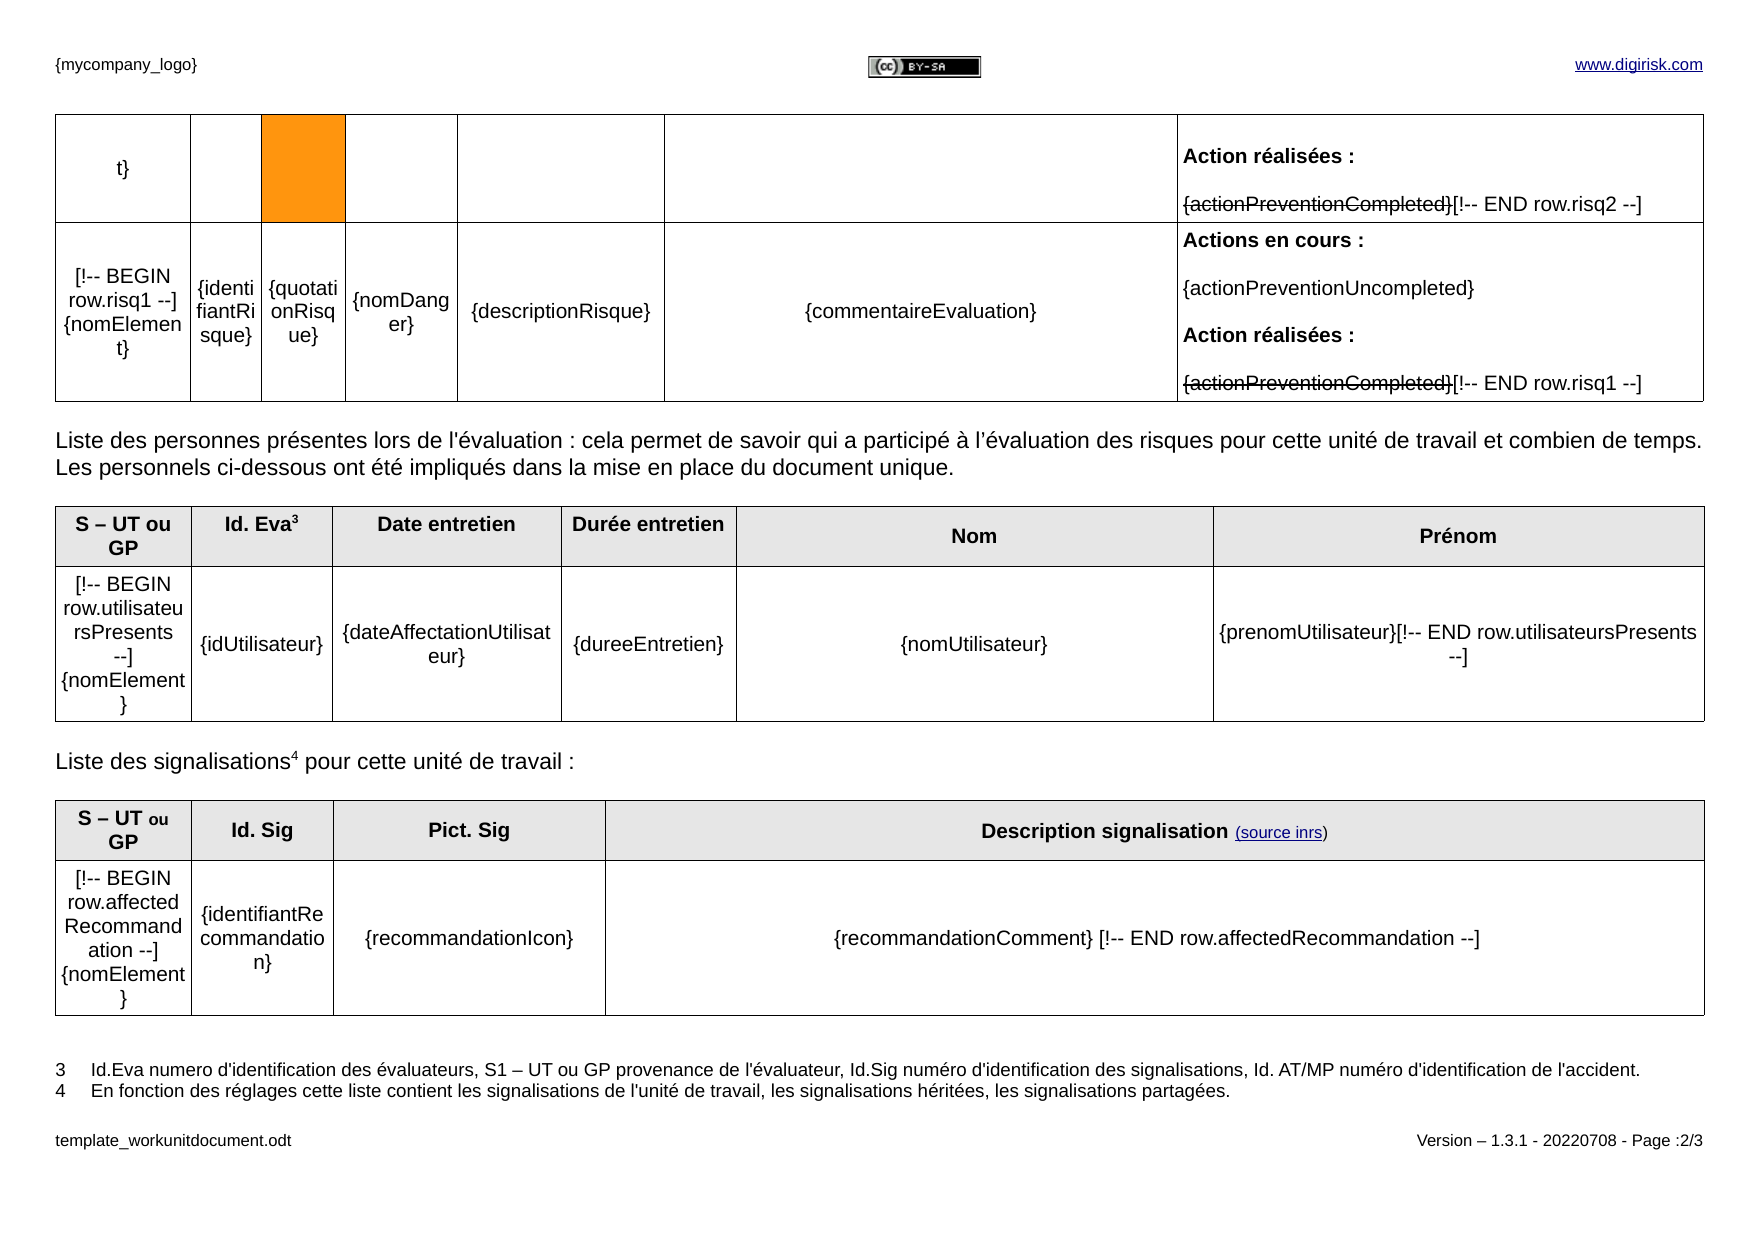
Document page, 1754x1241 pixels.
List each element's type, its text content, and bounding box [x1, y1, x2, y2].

table_cell [!-- BEGIN row.risq1 --]{nomElement} [56, 223, 190, 401]
table_header S – UT ou GP [56, 507, 191, 566]
table_header Pict. Sig [334, 801, 605, 860]
table_cell {recommandationIcon} [334, 861, 605, 1015]
table_cell [262, 115, 345, 222]
table_cell [191, 115, 261, 222]
table_header Id. Eva [192, 507, 332, 566]
table_header S – UT ou GP [56, 801, 191, 860]
table_cell {commentaireEvaluation} [665, 223, 1177, 401]
table_header Description signalisation (source inrs) [606, 801, 1704, 860]
table_cell [!-- BEGIN row.utilisateursPresents --]{nomElement} [56, 567, 191, 721]
table_header Prénom [1214, 507, 1704, 566]
picture [868, 56, 982, 78]
table_cell {quotationRisque} [262, 223, 345, 401]
text Liste des signalisations pour cette unité de travail : [55, 748, 1703, 774]
table_cell {dateAffectationUtilisateur} [333, 567, 561, 721]
table_cell {nomUtilisateur} [737, 567, 1213, 721]
table_header Id. Sig [192, 801, 333, 860]
table_cell [458, 115, 664, 222]
table_cell [665, 115, 1177, 222]
table_cell Action réalisées : {actionPreventionCompleted}[!-- END row.risq2 --] [1178, 115, 1703, 222]
table_cell {identifiantRecommandation} [192, 861, 333, 1015]
table_cell {descriptionRisque} [458, 223, 664, 401]
table_header Nom [737, 507, 1213, 566]
table_header Date entretien [333, 507, 561, 566]
text En fonction des réglages cette liste contient les signalisations de l'unité de travail, les signalisations héritées, les signalisations partagées. [55, 1080, 1703, 1102]
table_cell Actions en cours : {actionPreventionUncompleted} Action réalisées : {actionPreventionCompleted}[!-- END row.risq1 --] [1178, 223, 1703, 401]
table_cell [346, 115, 457, 222]
table_cell {prenomUtilisateur}[!-- END row.utilisateursPresents --] [1214, 567, 1704, 721]
table_cell {recommandationComment} [!-- END row.affectedRecommandation --] [606, 861, 1704, 1015]
table_cell {identifiantRisque} [191, 223, 261, 401]
table_cell {dureeEntretien} [562, 567, 736, 721]
table_cell [!-- BEGIN row.affectedRecommandation --]{nomElement} [56, 861, 191, 1015]
table_cell {idUtilisateur} [192, 567, 332, 721]
table_cell {nomDanger} [346, 223, 457, 401]
text Liste des personnes présentes lors de l'évaluation : cela permet de savoir qui a participé à l’évaluation des risques pour cette unité de travail et combien de temps. Les personnels ci-dessous ont été impliqués dans la mise en place du document unique. [55, 427, 1703, 480]
table_header Durée entretien [562, 507, 736, 566]
table_cell t} [56, 115, 190, 222]
